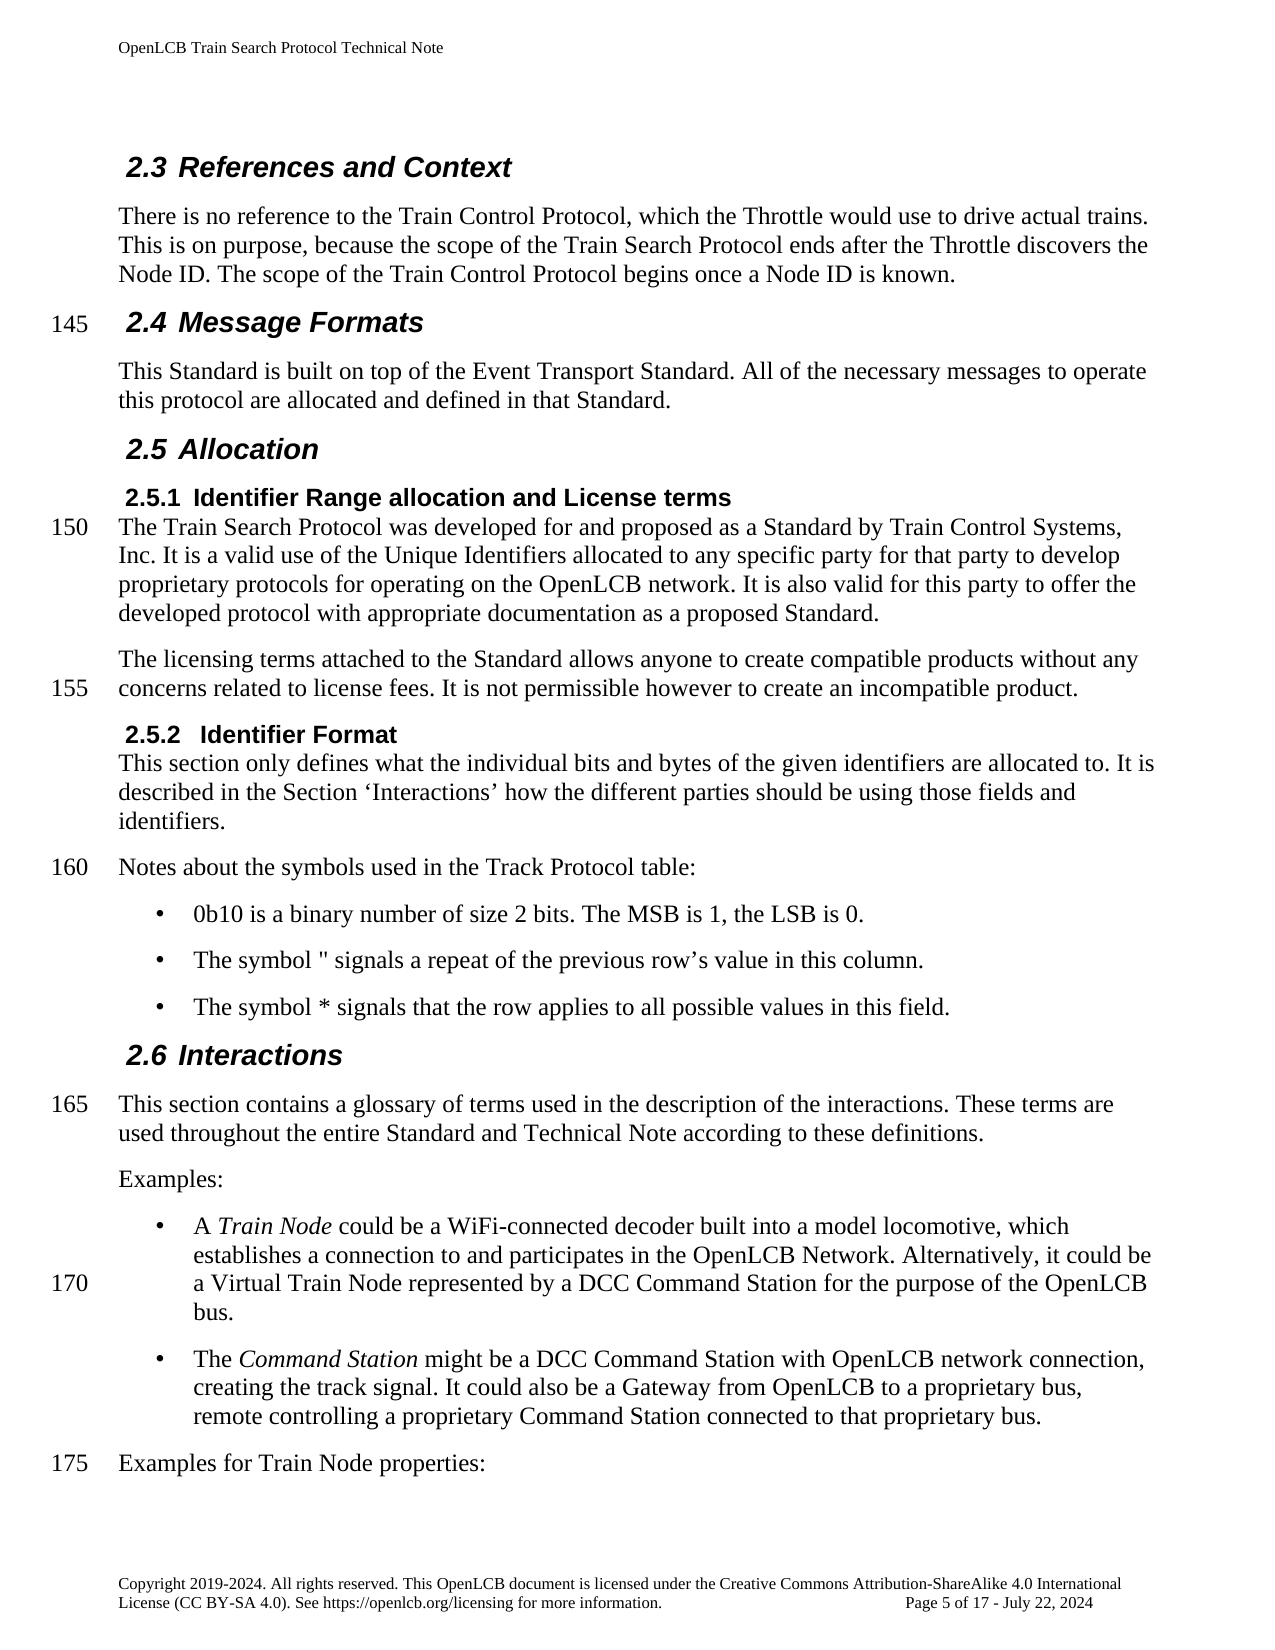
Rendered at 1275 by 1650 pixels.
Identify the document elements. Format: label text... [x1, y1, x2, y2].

text The Train Search Protocol was developed for and proposed as a Standard by Train Control Systems, Inc. It is a valid use of the Unique Identifiers allocated to any specific party for that party to develop proprietary protocols for operating on the OpenLCB network. It is also valid for this party to offer the developed protocol with appropriate documentation as a proposed Standard. [118, 512, 1157, 627]
list 0b10 is a binary number of size 2 bits. The MSB is 1, the LSB is 0. [156, 899, 1157, 927]
text Examples for Train Node properties: [118, 1448, 1157, 1476]
subtitle References and Context [118, 150, 1157, 183]
text Notes about the symbols used in the Track Protocol table: [118, 852, 1157, 881]
subtitle Identifier Format [118, 719, 1157, 748]
list A Train Node could be a WiFi-connected decoder built into a model locomotive, which establishes a connection to and participates in the OpenLCB Network. Alternatively, it could be a Virtual Train Node represented by a DCC Command Station for the purpose of the OpenLCB bus. [156, 1211, 1157, 1326]
text This section only defines what the individual bits and bytes of the given identifiers are allocated to. It is described in the Section ‘Interactions’ how the different parties should be using those fields and identifiers. [118, 748, 1157, 834]
subtitle Interactions [118, 1038, 1157, 1072]
subtitle Allocation [118, 432, 1157, 465]
text Examples: [118, 1164, 1157, 1193]
text There is no reference to the Train Control Protocol, which the Throttle would use to drive actual trains. This is on purpose, because the scope of the Train Search Protocol ends after the Throttle discovers the Node ID. The scope of the Train Control Protocol begins once a Node ID is known. [118, 201, 1157, 287]
text The licensing terms attached to the Standard allows anyone to create compatible products without any concerns related to license fees. It is not permissible however to create an incompatible product. [118, 644, 1157, 702]
subtitle Message Formats [118, 305, 1157, 339]
list The symbol " signals a repeat of the previous row’s value in this column. [156, 945, 1157, 974]
text This Standard is built on top of the Event Transport Standard. All of the necessary messages to operate this protocol are allocated and defined in that Standard. [118, 356, 1157, 414]
subtitle Identifier Range allocation and License terms [118, 483, 1157, 512]
list The symbol * signals that the row applies to all possible values in this field. [156, 992, 1157, 1020]
text This section contains a glossary of terms used in the description of the interactions. These terms are used throughout the entire Standard and Technical Note according to these definitions. [118, 1089, 1157, 1147]
list The Command Station might be a DCC Command Station with OpenLCB network connection, creating the track signal. It could also be a Gateway from OpenLCB to a proprietary bus, remote controlling a proprietary Command Station connected to that proprietary bus. [156, 1344, 1157, 1430]
